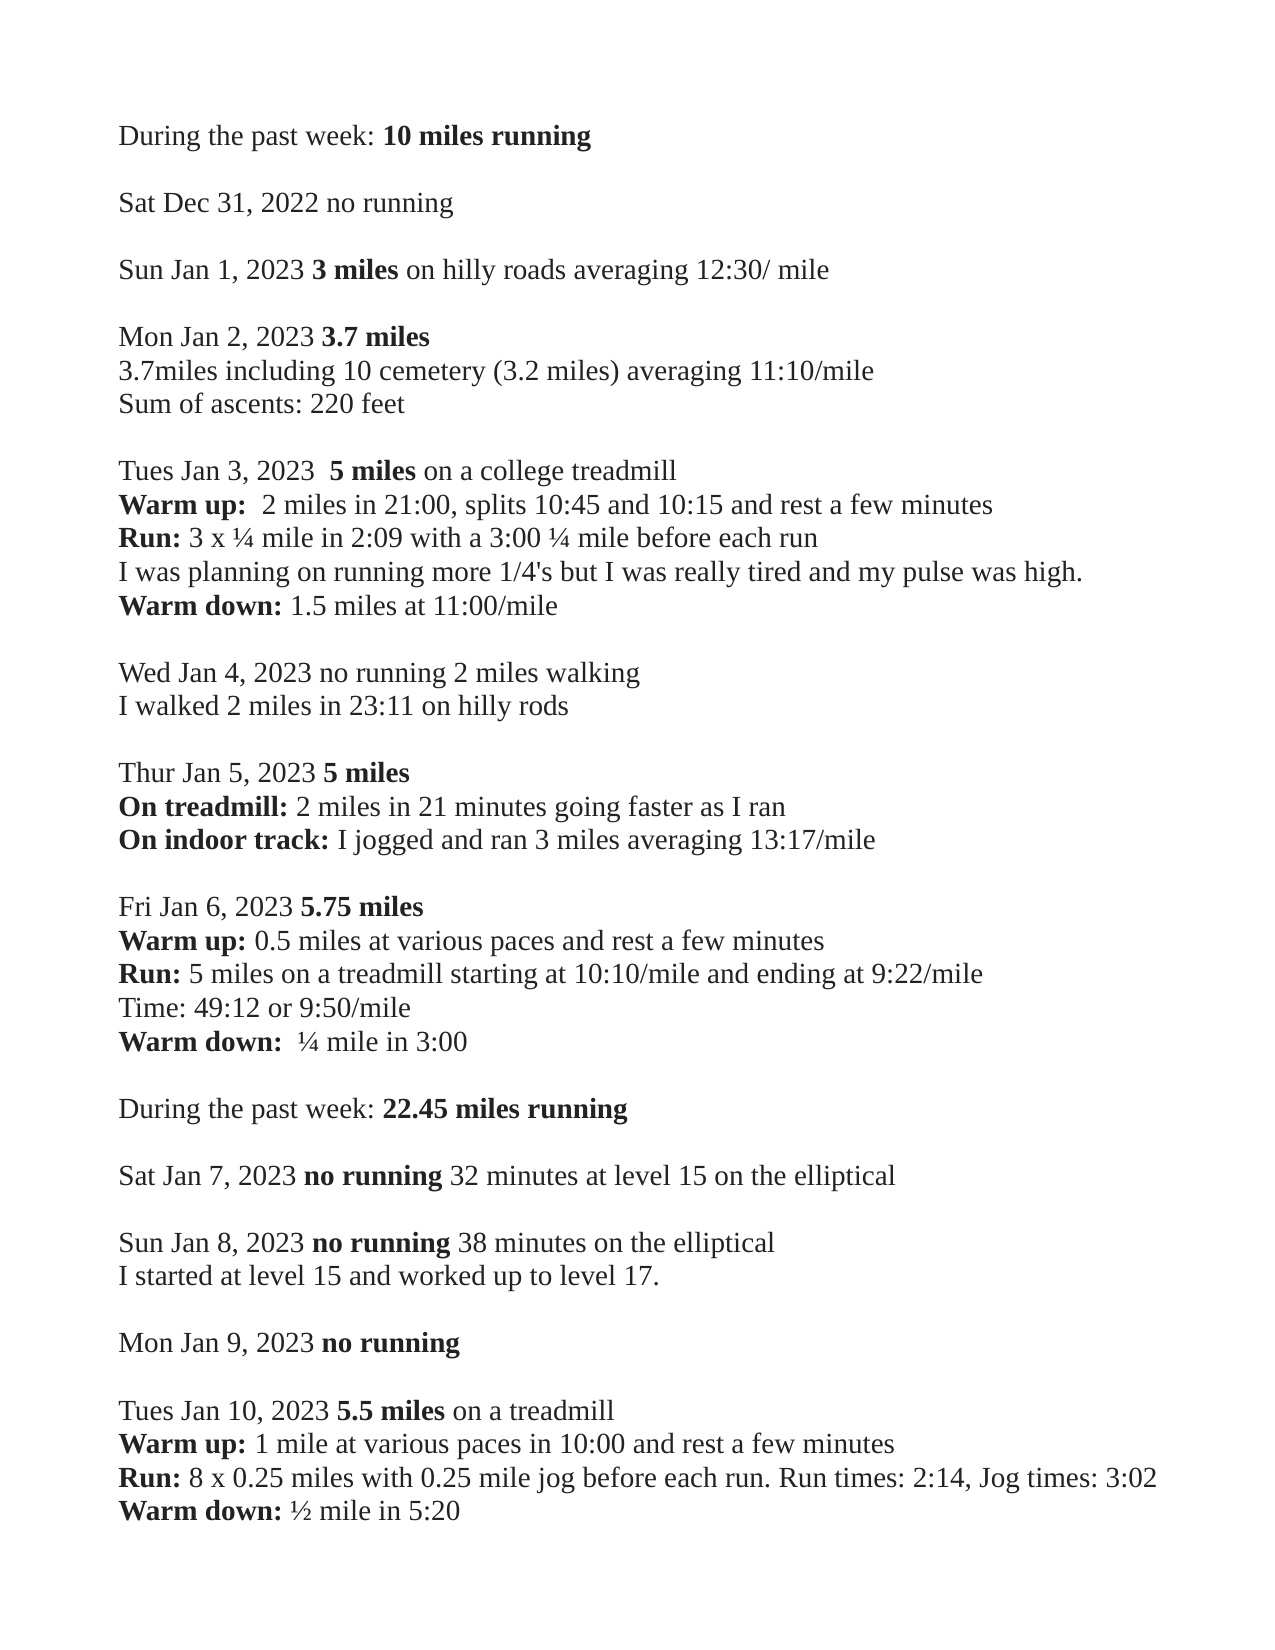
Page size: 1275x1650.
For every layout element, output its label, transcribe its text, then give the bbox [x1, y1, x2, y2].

text Warm up: 0.5 miles at various paces and rest a few minutes [118, 923, 1161, 957]
text Run: 3 x ¼ mile in 2:09 with a 3:00 ¼ mile before each run [118, 521, 1161, 554]
text Mon Jan 2, 2023 3.7 miles [118, 319, 1161, 353]
text Sun Jan 8, 2023 no running 38 minutes on the elliptical [118, 1225, 1161, 1258]
text Thur Jan 5, 2023 5 miles [118, 755, 1161, 789]
text On indoor track: I jogged and ran 3 miles averaging 13:17/mile [118, 822, 1161, 856]
text Run: 5 miles on a treadmill starting at 10:10/mile and ending at 9:22/mile [118, 957, 1161, 990]
text During the past week: 10 miles running [118, 118, 1161, 152]
text Tues Jan 10, 2023 5.5 miles on a treadmill [118, 1393, 1161, 1426]
text Wed Jan 4, 2023 no running 2 miles walking [118, 655, 1161, 688]
list 3.7miles including 10 cemetery (3.2 miles) averaging 11:10/mile [118, 353, 1161, 386]
text On treadmill: 2 miles in 21 minutes going faster as I ran [118, 789, 1161, 822]
text Warm down: ¼ mile in 3:00 [118, 1024, 1161, 1057]
text Mon Jan 9, 2023 no running [118, 1326, 1161, 1359]
text Warm down: 1.5 miles at 11:00/mile [118, 588, 1161, 621]
text Warm up: 2 miles in 21:00, splits 10:45 and 10:15 and rest a few minutes [118, 487, 1161, 521]
text Sat Dec 31, 2022 no running [118, 185, 1161, 219]
text I started at level 15 and worked up to level 17. [118, 1258, 1161, 1292]
text I walked 2 miles in 23:11 on hilly rods [118, 688, 1161, 722]
list Sum of ascents: 220 feet [118, 386, 1161, 420]
text Sun Jan 1, 2023 3 miles on hilly roads averaging 12:30/ mile [118, 252, 1161, 286]
text Time: 49:12 or 9:50/mile [118, 990, 1161, 1024]
text I was planning on running more 1/4's but I was really tired and my pulse was high. [118, 554, 1161, 588]
text Warm up: 1 mile at various paces in 10:00 and rest a few minutes [118, 1426, 1161, 1460]
text Fri Jan 6, 2023 5.75 miles [118, 889, 1161, 923]
text During the past week: 22.45 miles running [118, 1091, 1161, 1124]
text Warm down: ½ mile in 5:20 [118, 1493, 1161, 1527]
text Sat Jan 7, 2023 no running 32 minutes at level 15 on the elliptical [118, 1158, 1161, 1191]
text Run: 8 x 0.25 miles with 0.25 mile jog before each run. Run times: 2:14, Jog times: 3:02 [118, 1460, 1161, 1493]
text Tues Jan 3, 2023 5 miles on a college treadmill [118, 453, 1161, 487]
